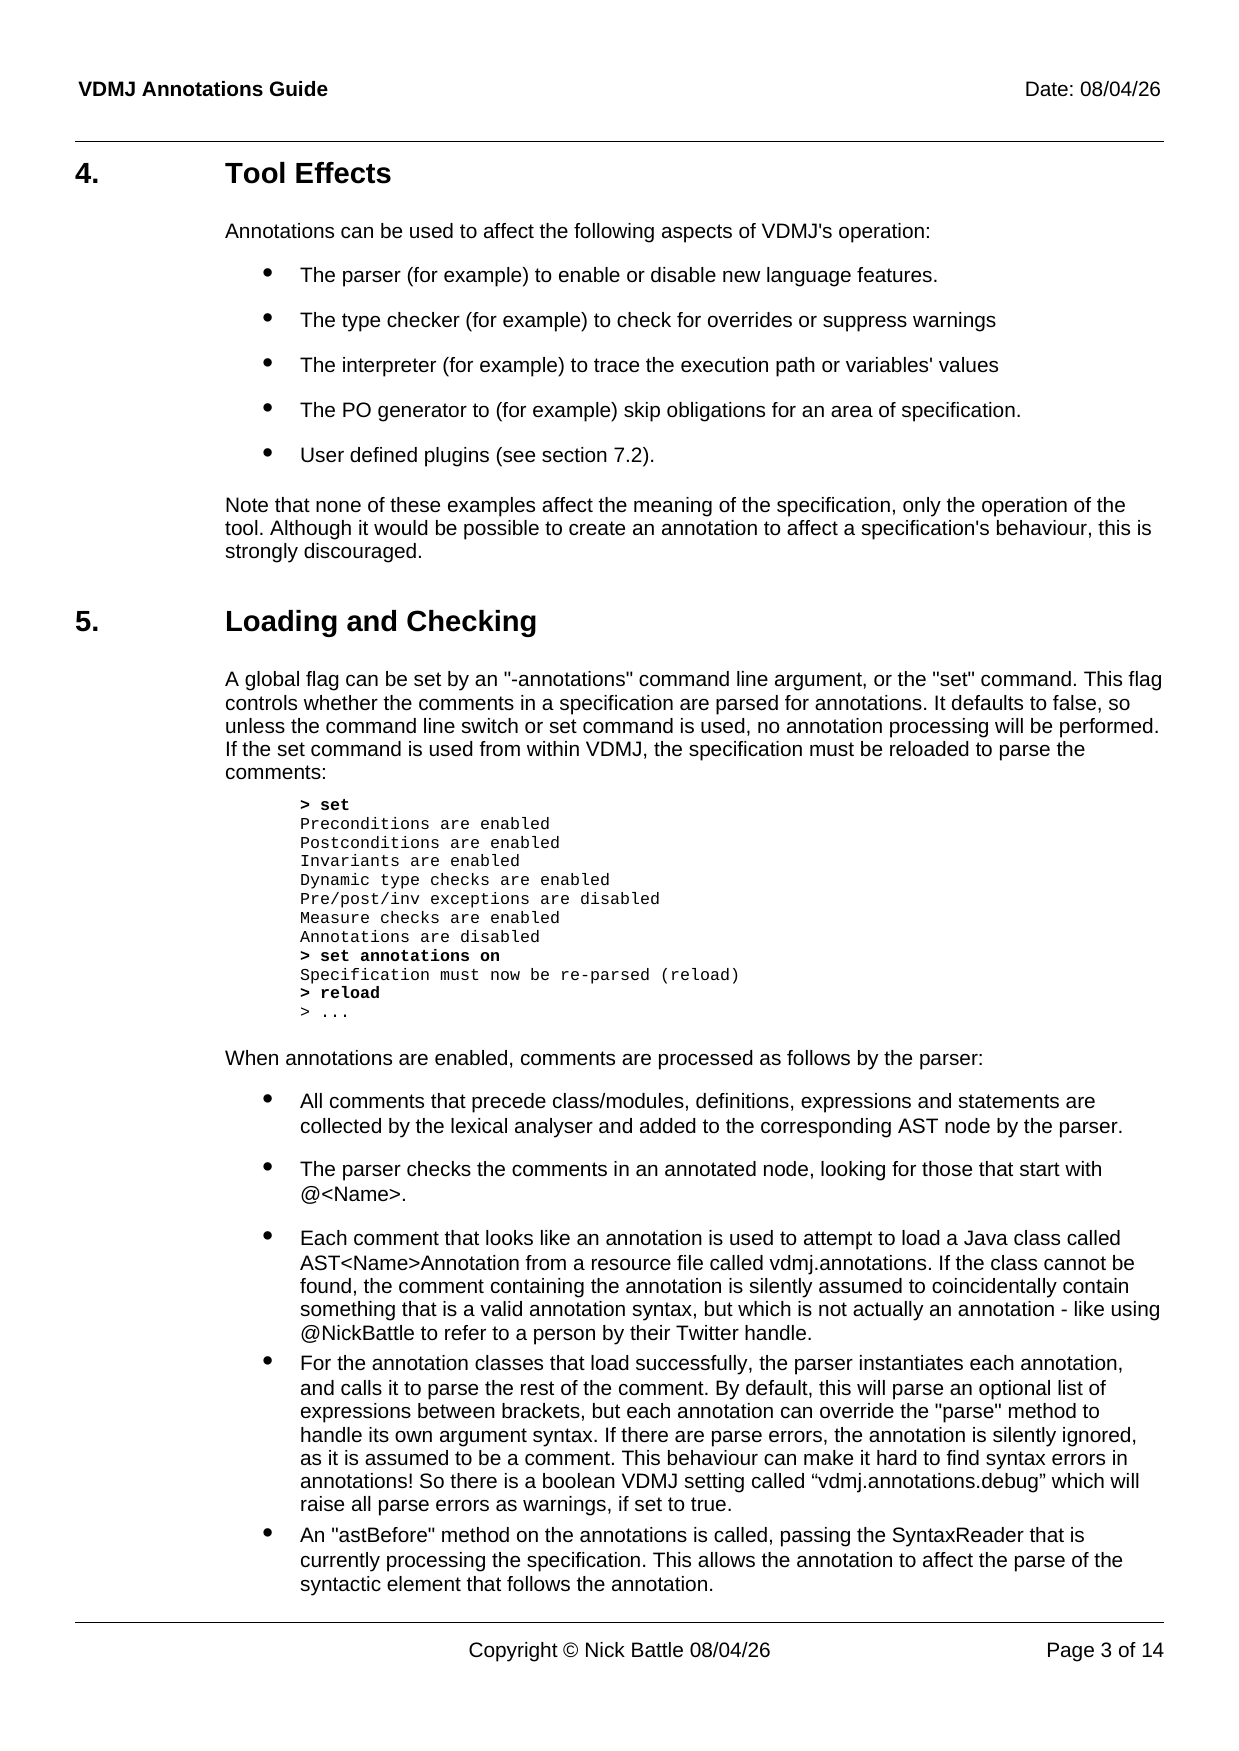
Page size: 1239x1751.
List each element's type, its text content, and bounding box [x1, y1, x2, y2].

text Preconditions are enabled [300, 815, 1164, 834]
text Note that none of these examples affect the meaning of the specification, only the operation of the tool. Although it would be possible to create an annotation to affect a specification's behaviour, this is strongly discouraged. [225, 493, 1164, 563]
text A global flag can be set by an "-annotations" command line argument, or the "set" command. This flag controls whether the comments in a specification are parsed for annotations. It defaults to false, so unless the command line switch or set command is used, no annotation processing will be performed. If the set command is used from within VDMJ, the specification must be reloaded to parse the comments: [225, 668, 1164, 784]
text When annotations are enabled, comments are processed as follows by the parser: [225, 1046, 1164, 1069]
text Postconditions are enabled [300, 834, 1164, 853]
list Each comment that looks like an annotation is used to attempt to load a Java class called AST<Name>Annotation from a resource file called vdmj.annotations. If the class cannot be found, the comment containing the annotation is silently assumed to coincidentally contain something that is a valid annotation syntax, but which is not actually an annotation - like using @NickBattle to refer to a person by their Twitter handle. [262, 1219, 1164, 1344]
text > set annotations on [300, 947, 1164, 966]
list The parser (for example) to enable or disable new language features. [262, 256, 1164, 288]
text > ... [300, 1004, 1164, 1023]
text Pre/post/inv exceptions are disabled [300, 891, 1164, 909]
text Measure checks are enabled [300, 909, 1164, 928]
list The parser checks the comments in an annotated node, looking for those that start with @<Name>. [262, 1150, 1164, 1206]
text > set [300, 796, 1164, 815]
list User defined plugins (see section 7.2). [262, 436, 1164, 469]
subtitle Loading and Checking [75, 605, 1164, 638]
text > reload [300, 985, 1164, 1004]
list An "astBefore" method on the annotations is called, passing the SyntaxReader that is currently processing the specification. This allows the annotation to affect the parse of the syntactic element that follows the annotation. [262, 1516, 1164, 1595]
subtitle Tool Effects [75, 157, 1164, 190]
list All comments that precede class/modules, definitions, expressions and statements are collected by the lexical analyser and added to the corresponding AST node by the parser. [262, 1082, 1164, 1138]
list The interpreter (for example) to trace the execution path or variables' values [262, 346, 1164, 379]
text Invariants are enabled [300, 853, 1164, 872]
text Annotations are disabled [300, 928, 1164, 947]
text Dynamic type checks are enabled [300, 872, 1164, 891]
text Specification must now be re-parsed (reload) [300, 966, 1164, 985]
list The type checker (for example) to check for overrides or suppress warnings [262, 301, 1164, 333]
list For the annotation classes that load successfully, the parser instantiates each annotation, and calls it to parse the rest of the comment. By default, this will parse an optional list of expressions between brackets, but each annotation can override the "parse" method to handle its own argument syntax. If there are parse errors, the annotation is silently ignored, as it is assumed to be a comment. This behaviour can make it hard to find syntax errors in annotations! So there is a boolean VDMJ setting called “vdmj.annotations.debug” which will raise all parse errors as warnings, if set to true. [262, 1344, 1164, 1516]
list The PO generator to (for example) skip obligations for an area of specification. [262, 391, 1164, 424]
text Annotations can be used to affect the following aspects of VDMJ's operation: [225, 220, 1164, 243]
